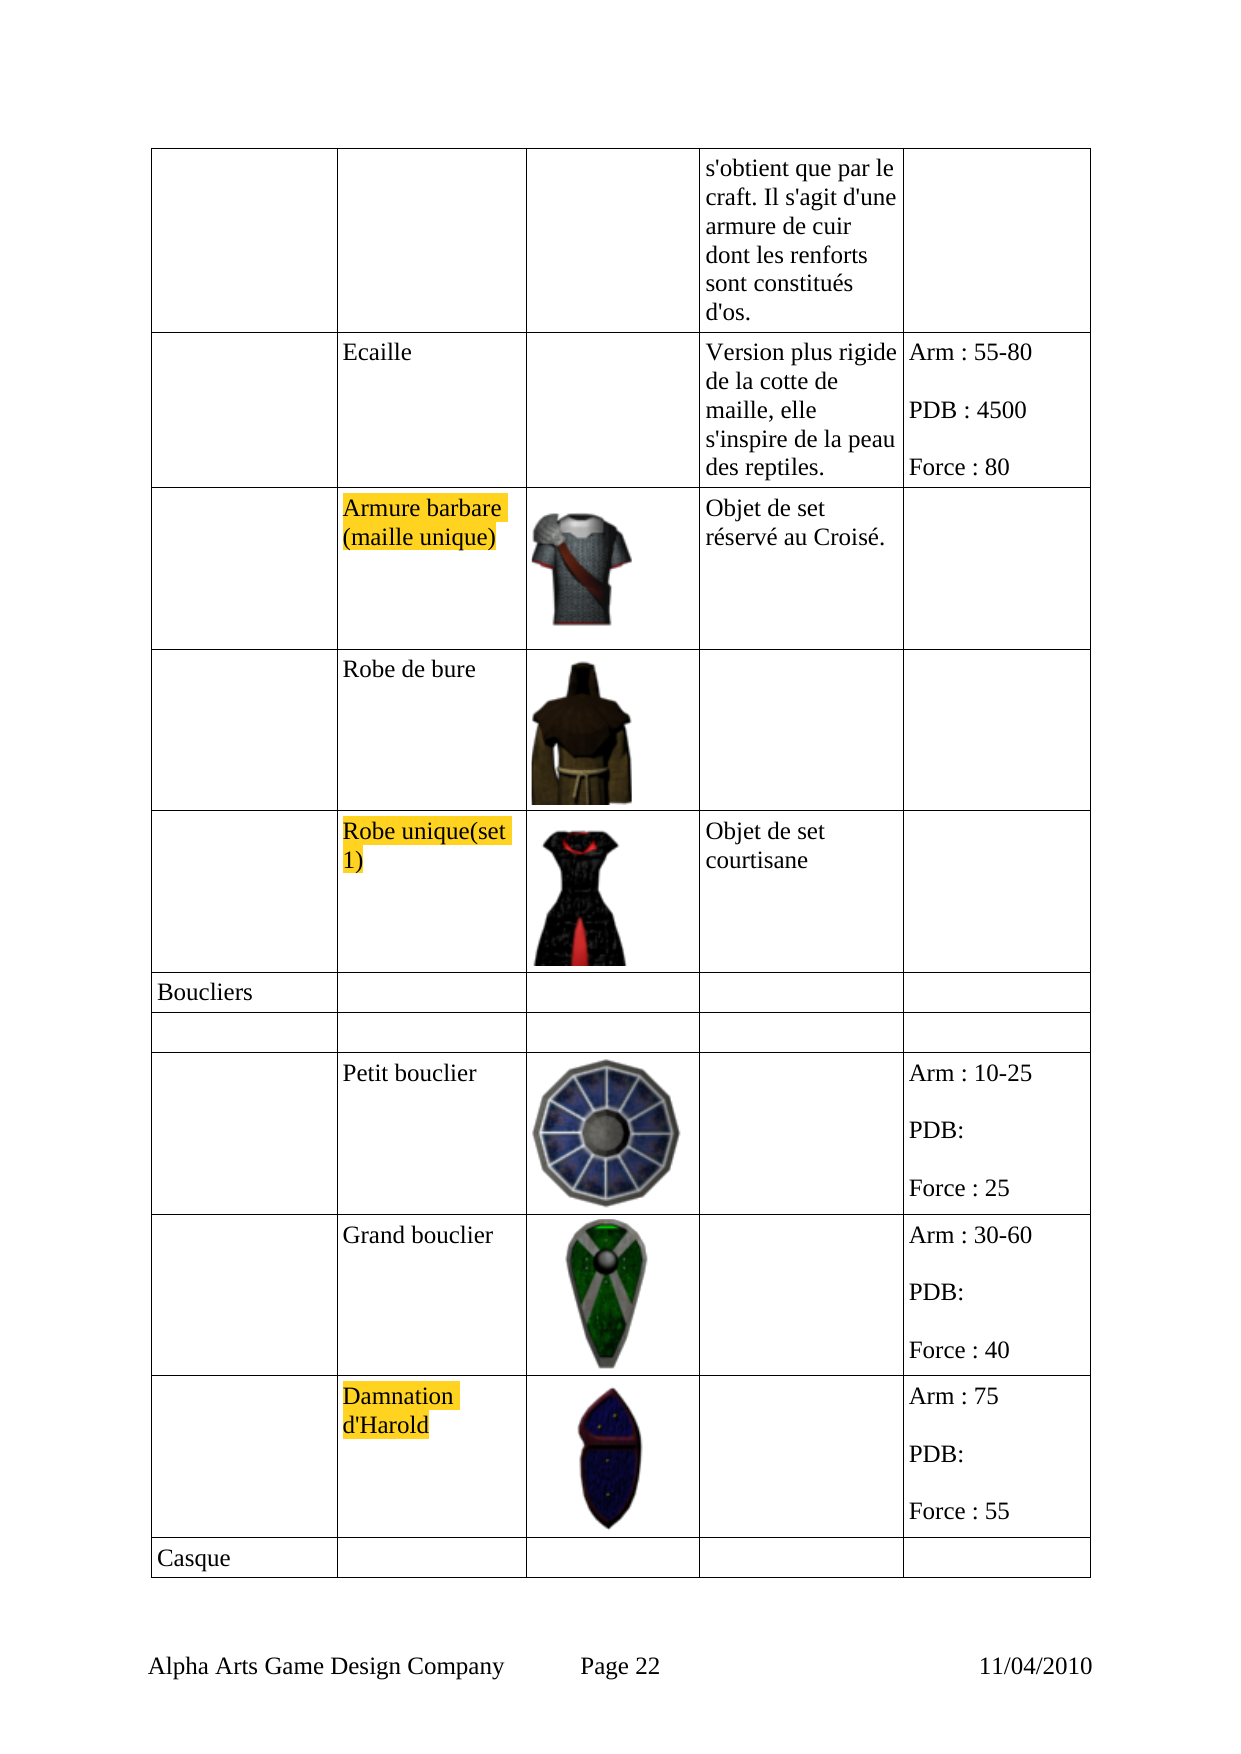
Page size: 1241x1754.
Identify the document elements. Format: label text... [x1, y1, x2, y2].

table_cell Robe de bure [338, 650, 526, 810]
table_cell [152, 333, 337, 487]
picture [531, 816, 632, 966]
table_cell [527, 1538, 699, 1577]
table_cell [152, 1053, 337, 1214]
table_cell [338, 973, 526, 1012]
table_cell Ecaille [338, 333, 526, 487]
table_cell Boucliers [152, 973, 337, 1012]
table_cell Arm : 55-80 PDB : 4500 Force : 80 [904, 333, 1090, 487]
table_cell [338, 1013, 526, 1052]
table_cell Damnation d'Harold [338, 1376, 526, 1537]
table_cell [527, 811, 699, 972]
table_cell [904, 1013, 1090, 1052]
table_cell [338, 149, 526, 332]
table_cell s'obtient que par le craft. Il s'agit d'une armure de cuir dont les renforts sont constitués d'os. [700, 149, 903, 332]
table_cell [527, 973, 699, 1012]
table_cell [527, 650, 699, 810]
table_cell [338, 1538, 526, 1577]
table_cell [700, 1013, 903, 1052]
table_cell [700, 1215, 903, 1375]
picture [531, 1381, 682, 1532]
table_cell Arm : 75 PDB: Force : 55 [904, 1376, 1090, 1537]
table_cell Arm : 10-25 PDB: Force : 25 [904, 1053, 1090, 1214]
table_cell [700, 1053, 903, 1214]
table_cell [527, 1013, 699, 1052]
table_cell [152, 149, 337, 332]
table_cell Version plus rigide de la cotte de maille, elle s'inspire de la peau des reptiles. [700, 333, 903, 487]
picture [531, 1058, 682, 1209]
table_cell [700, 973, 903, 1012]
table_cell Objet de set courtisane [700, 811, 903, 972]
table_cell Grand bouclier [338, 1215, 526, 1375]
table_cell Casque [152, 1538, 337, 1577]
table_cell [152, 650, 337, 810]
table_cell [527, 1215, 699, 1375]
table_cell Armure barbare (maille unique) [338, 488, 526, 648]
table_cell [152, 488, 337, 648]
table_cell [904, 149, 1090, 332]
table_cell [904, 973, 1090, 1012]
table_cell [152, 1376, 337, 1537]
table_cell [527, 333, 699, 487]
picture [531, 654, 632, 805]
table_cell [904, 811, 1090, 972]
table_cell [152, 1013, 337, 1052]
table_cell [700, 1376, 903, 1537]
table_cell [527, 1376, 699, 1537]
table_cell [527, 149, 699, 332]
table_cell Arm : 30-60 PDB: Force : 40 [904, 1215, 1090, 1375]
table_cell Petit bouclier [338, 1053, 526, 1214]
table_cell [152, 1215, 337, 1375]
table_cell [152, 811, 337, 972]
table_cell Robe unique(set 1) [338, 811, 526, 972]
picture [531, 492, 632, 643]
table_cell [904, 1538, 1090, 1577]
table_cell [700, 1538, 903, 1577]
table_cell [527, 1053, 699, 1214]
table_cell [700, 650, 903, 810]
table_cell [904, 488, 1090, 648]
picture [531, 1219, 682, 1370]
table_cell Objet de set réservé au Croisé. [700, 488, 903, 648]
table_cell [904, 650, 1090, 810]
table_cell [527, 488, 699, 648]
